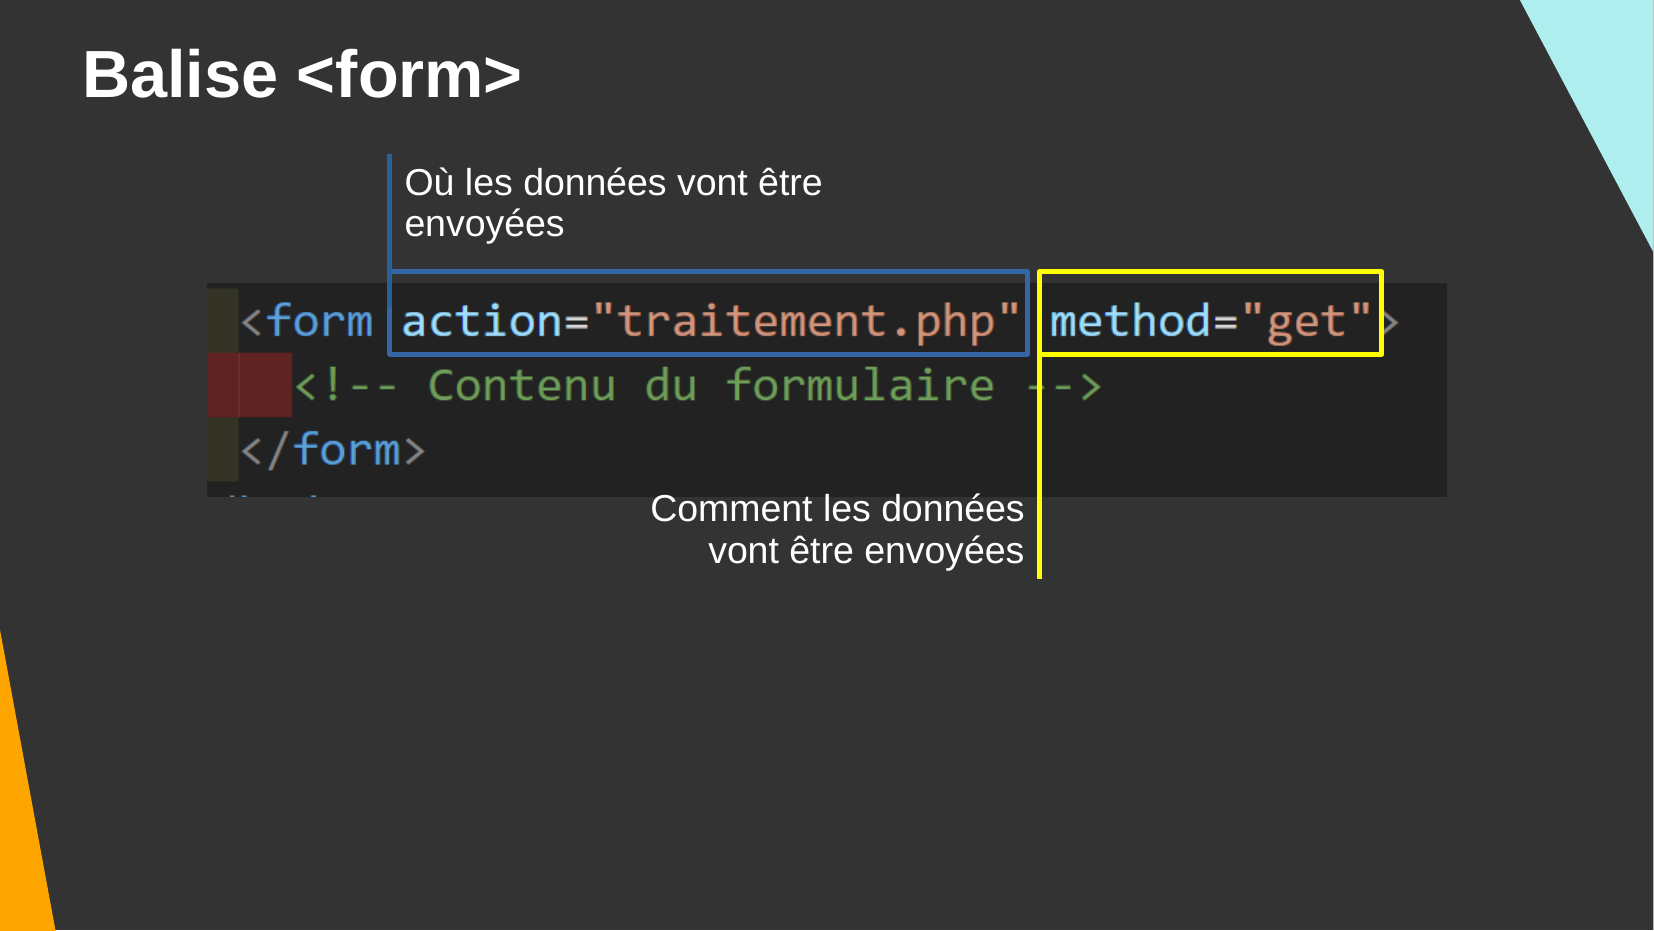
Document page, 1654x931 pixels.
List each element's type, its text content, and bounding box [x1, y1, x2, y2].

picture [207, 283, 1037, 497]
text_box [1519, 0, 1654, 254]
text_box [0, 629, 56, 931]
picture [1042, 283, 1447, 497]
picture [392, 283, 1025, 352]
title Balise <form> [82, 37, 1571, 115]
picture [1042, 283, 1379, 352]
text_box Où les données vont être envoyées [389, 153, 993, 253]
text_box Comment les données vont être envoyées [590, 479, 1040, 579]
